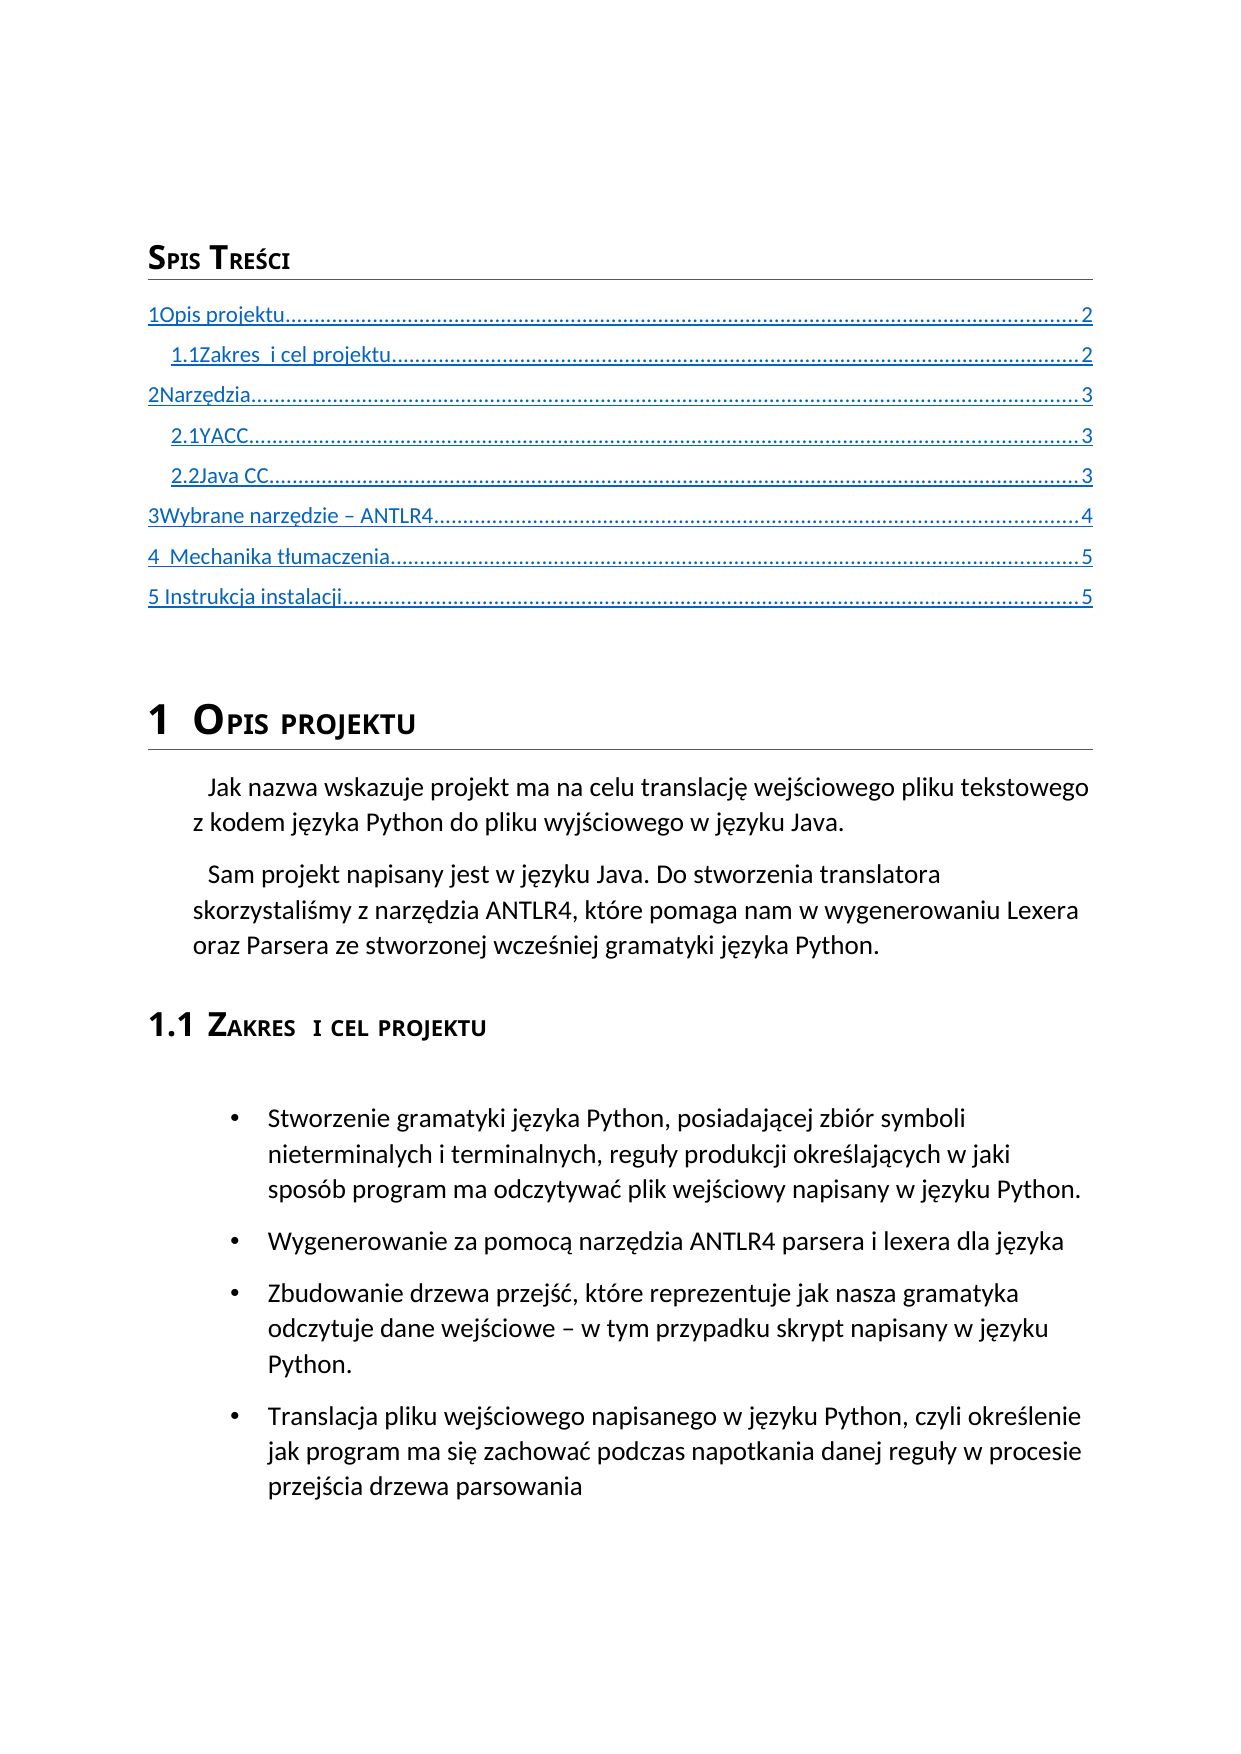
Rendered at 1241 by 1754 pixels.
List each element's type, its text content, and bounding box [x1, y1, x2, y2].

text Jak nazwa wskazuje projekt ma na celu translację wejściowego pliku tekstowego z kodem języka Python do pliku wyjściowego w języku Java. [193, 770, 1093, 839]
list Wygenerowanie za pomocą narzędzia ANTLR4 parsera i lexera dla języka [230, 1224, 1093, 1257]
list Translacja pliku wejściowego napisanego w języku Python, czyli określenie jak program ma się zachować podczas napotkania danej reguły w procesie przejścia drzewa parsowania [230, 1399, 1093, 1502]
text 2.1YACC 3 [171, 421, 1093, 445]
text 3Wybrane narzędzie – ANTLR4 4 [148, 501, 1093, 526]
text 1Opis projektu 2 [148, 300, 1093, 324]
subtitle Opis projektu [148, 690, 1093, 749]
text 1.1Zakres i cel projektu 2 [171, 340, 1093, 364]
list Zbudowanie drzewa przejść, które reprezentuje jak nasza gramatyka odczytuje dane wejściowe – w tym przypadku skrypt napisany w języku Python. [230, 1276, 1093, 1380]
subtitle Zakres i cel projektu [148, 1001, 1093, 1046]
subtitle Spis Treści [148, 234, 1093, 279]
text Sam projekt napisany jest w języku Java. Do stworzenia translatora skorzystaliśmy z narzędzia ANTLR4, które pomaga nam w wygenerowaniu Lexera oraz Parsera ze stworzonej wcześniej gramatyki języka Python. [193, 858, 1093, 961]
list Stworzenie gramatyki języka Python, posiadającej zbiór symboli nieterminalych i terminalnych, reguły produkcji określających w jaki sposób program ma odczytywać plik wejściowy napisany w języku Python. [230, 1102, 1093, 1205]
text 4 Mechanika tłumaczenia 5 [148, 542, 1093, 566]
text 2Narzędzia 3 [148, 381, 1093, 405]
text 5 Instrukcja instalacji 5 [148, 582, 1093, 606]
text 2.2Java CC 3 [171, 461, 1093, 485]
